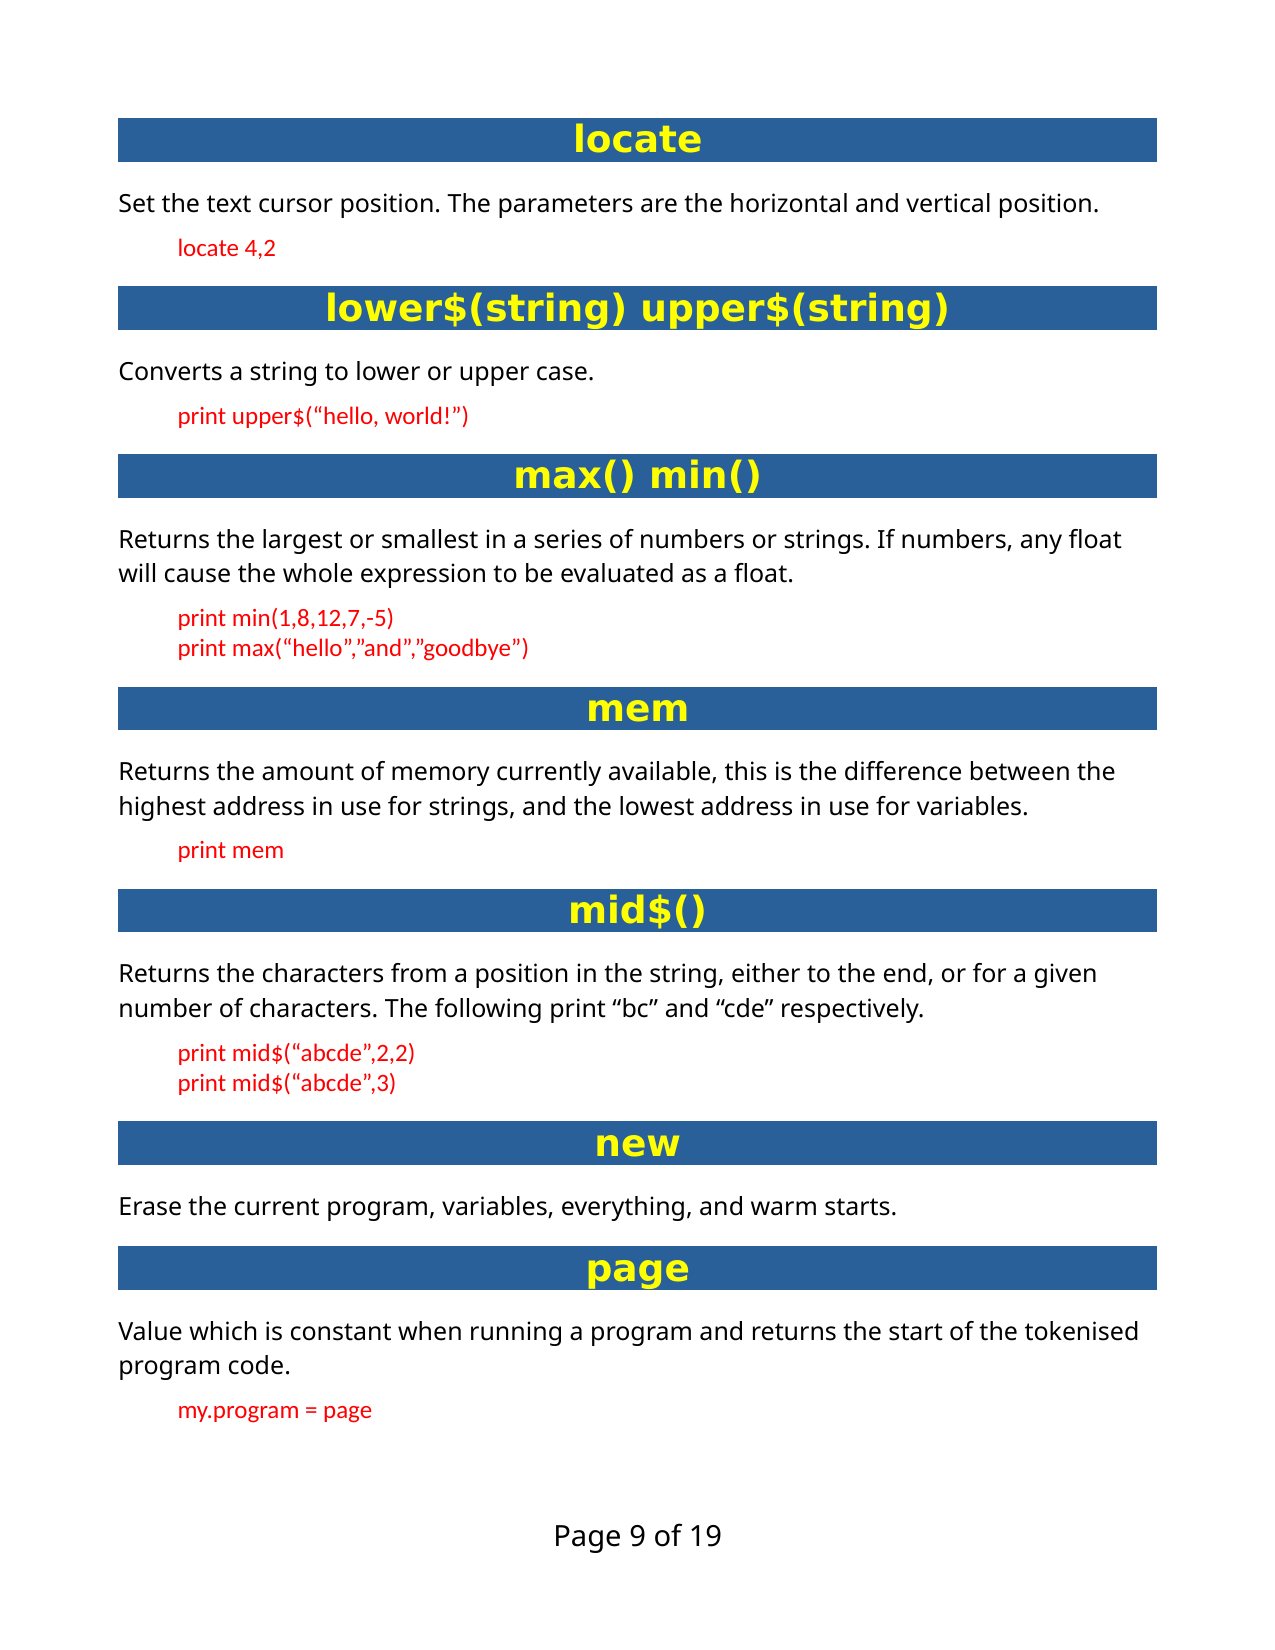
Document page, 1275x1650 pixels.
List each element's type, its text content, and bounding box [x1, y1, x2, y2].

text Converts a string to lower or upper case. [118, 353, 1157, 387]
subtitle max() min() [118, 454, 1157, 498]
text print min(1,8,12,7,-5) [177, 602, 1157, 633]
text Returns the characters from a position in the string, either to the end, or for a given number of characters. The following print “bc” and “cde” respectively. [118, 956, 1157, 1024]
subtitle locate [118, 118, 1157, 162]
text Returns the amount of memory currently available, this is the difference between the highest address in use for strings, and the lowest address in use for variables. [118, 754, 1157, 822]
subtitle new [118, 1121, 1157, 1165]
text print upper$(“hello, world!”) [177, 400, 1157, 431]
text my.program = page [177, 1394, 1157, 1425]
text print max(“hello”,”and”,”goodbye”) [177, 633, 1157, 663]
subtitle mem [118, 687, 1157, 730]
text Returns the largest or smallest in a series of numbers or strings. If numbers, any float will cause the whole expression to be evaluated as a float. [118, 521, 1157, 589]
text print mid$(“abcde”,2,2) [177, 1037, 1157, 1067]
subtitle lower$(string) upper$(string) [118, 286, 1157, 330]
subtitle mid$() [118, 889, 1157, 932]
text locate 4,2 [177, 232, 1157, 262]
subtitle page [118, 1246, 1157, 1290]
text Set the text cursor position. The parameters are the horizontal and vertical position. [118, 185, 1157, 219]
text Erase the current program, variables, everything, and warm starts. [118, 1189, 1157, 1223]
text print mid$(“abcde”,3) [177, 1067, 1157, 1098]
text print mem [177, 835, 1157, 865]
text Value which is constant when running a program and returns the start of the tokenised program code. [118, 1314, 1157, 1382]
